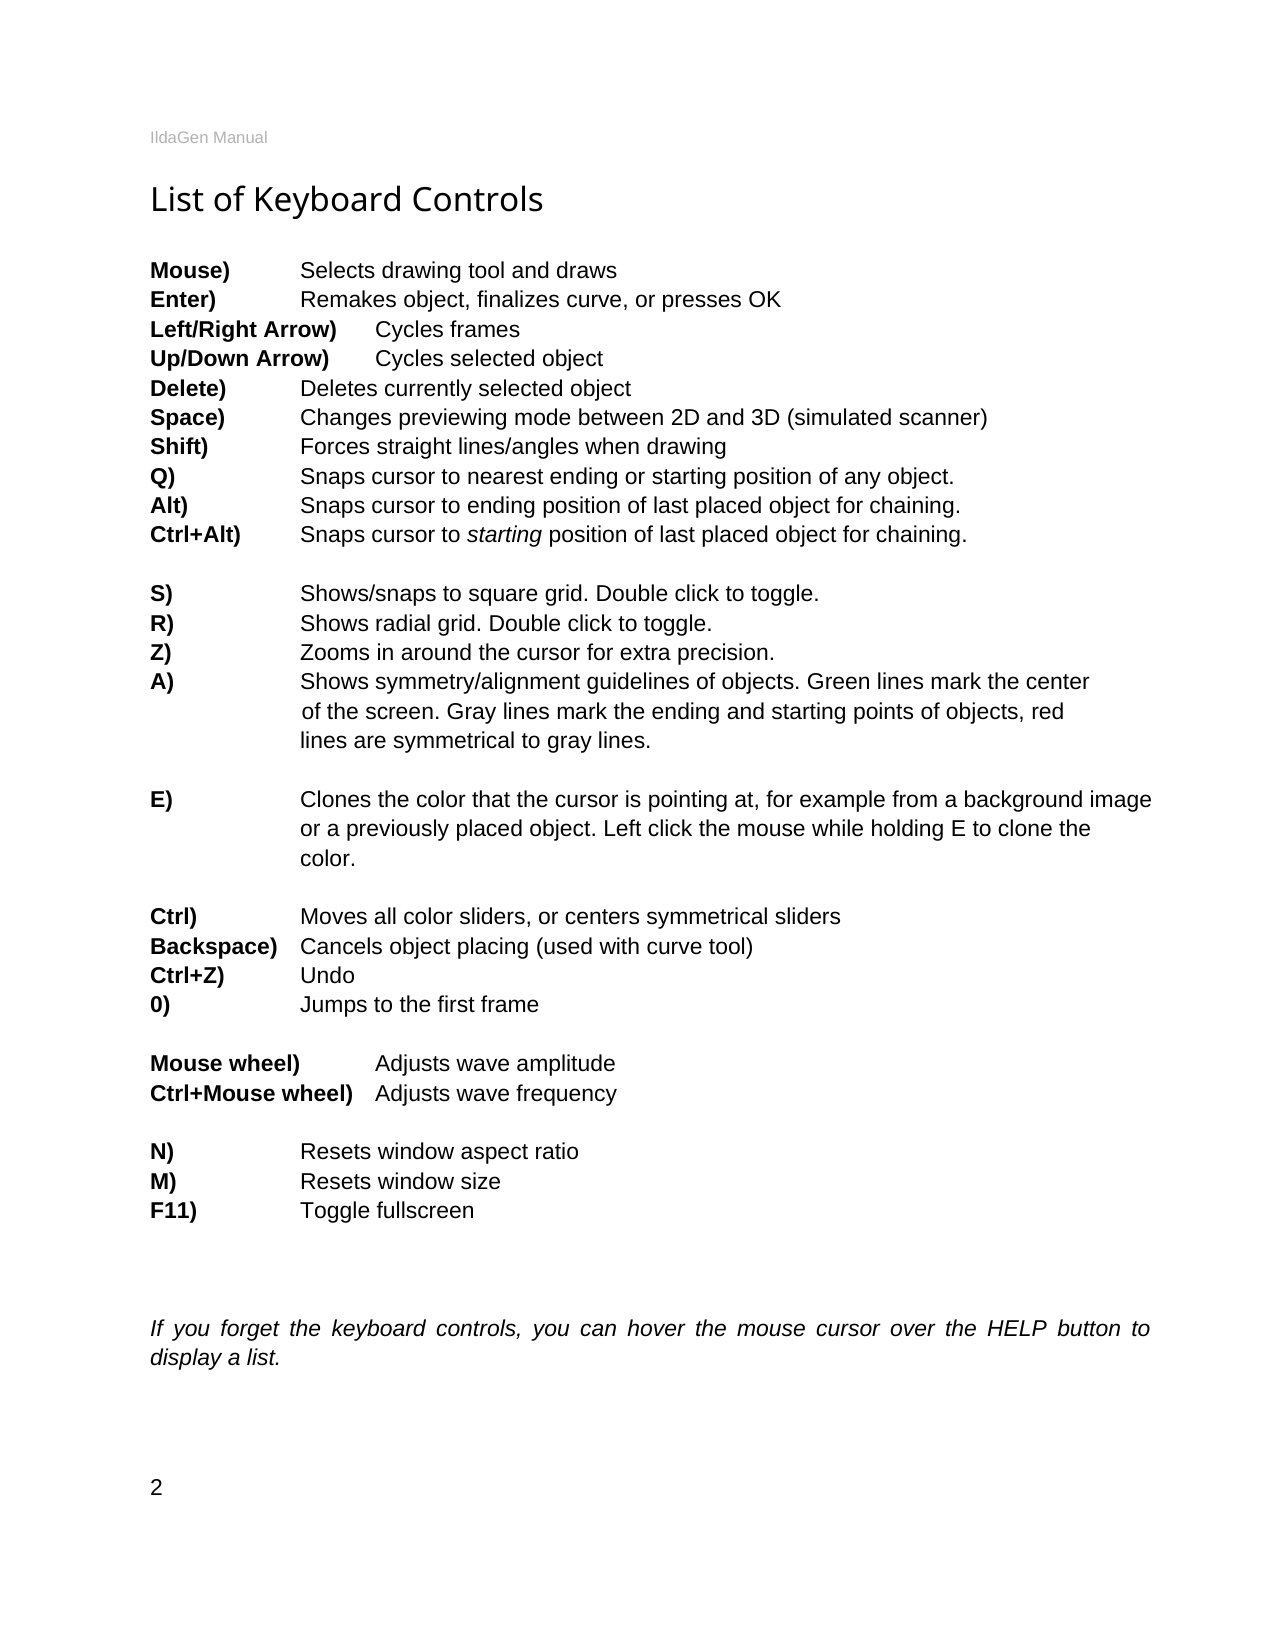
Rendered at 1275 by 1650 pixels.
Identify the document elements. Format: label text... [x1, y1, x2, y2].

text E) Clones the color that the cursor is pointing at, for example from a background image or a previously placed object. Left click the mouse while holding E to clone the color. [150, 787, 1153, 871]
text A) Shows symmetry/alignment guidelines of objects. Green lines mark the center [150, 669, 1153, 695]
text Mouse wheel) Adjusts wave amplitude [150, 1051, 1153, 1077]
text R) Shows radial grid. Double click to toggle. [150, 610, 1153, 636]
text lines are symmetrical to gray lines. [225, 728, 1153, 753]
text Up/Down Arrow) Cycles selected object [150, 346, 1153, 372]
text 0) Jumps to the first frame [150, 992, 1153, 1018]
text Delete) Deletes currently selected object [150, 375, 1153, 401]
text Left/Right Arrow) Cycles frames [150, 317, 1153, 342]
subtitle List of Keyboard Controls [150, 176, 1153, 222]
text Enter) Remakes object, finalizes curve, or presses OK [150, 287, 1153, 313]
text Ctrl+Alt) Snaps cursor to starting position of last placed object for chaining. [150, 522, 1153, 548]
text Ctrl) Moves all color sliders, or centers symmetrical sliders [150, 904, 1153, 930]
text Mouse) Selects drawing tool and draws [150, 258, 1153, 283]
text Shift) Forces straight lines/angles when drawing [150, 434, 1153, 460]
text M) Resets window size [150, 1168, 1153, 1194]
text Ctrl+Z) Undo [150, 963, 1153, 988]
text F11) Toggle fullscreen [150, 1198, 1153, 1223]
text Space) Changes previewing mode between 2D and 3D (simulated scanner) [150, 405, 1153, 430]
text S) Shows/snaps to square grid. Double click to toggle. [150, 581, 1153, 607]
text N) Resets window aspect ratio [150, 1139, 1153, 1165]
text Q) Snaps cursor to nearest ending or starting position of any object. [150, 463, 1153, 489]
text Ctrl+Mouse wheel) Adjusts wave frequency [150, 1080, 1153, 1106]
text Z) Zooms in around the cursor for extra precision. [150, 640, 1153, 665]
text If you forget the keyboard controls, you can hover the mouse cursor over the HELP button to display a list. [150, 1315, 1153, 1370]
text of the screen. Gray lines mark the ending and starting points of objects, red [150, 698, 1153, 724]
text Alt) Snaps cursor to ending position of last placed object for chaining. [150, 493, 1153, 518]
text Backspace) Cancels object placing (used with curve tool) [150, 933, 1153, 959]
